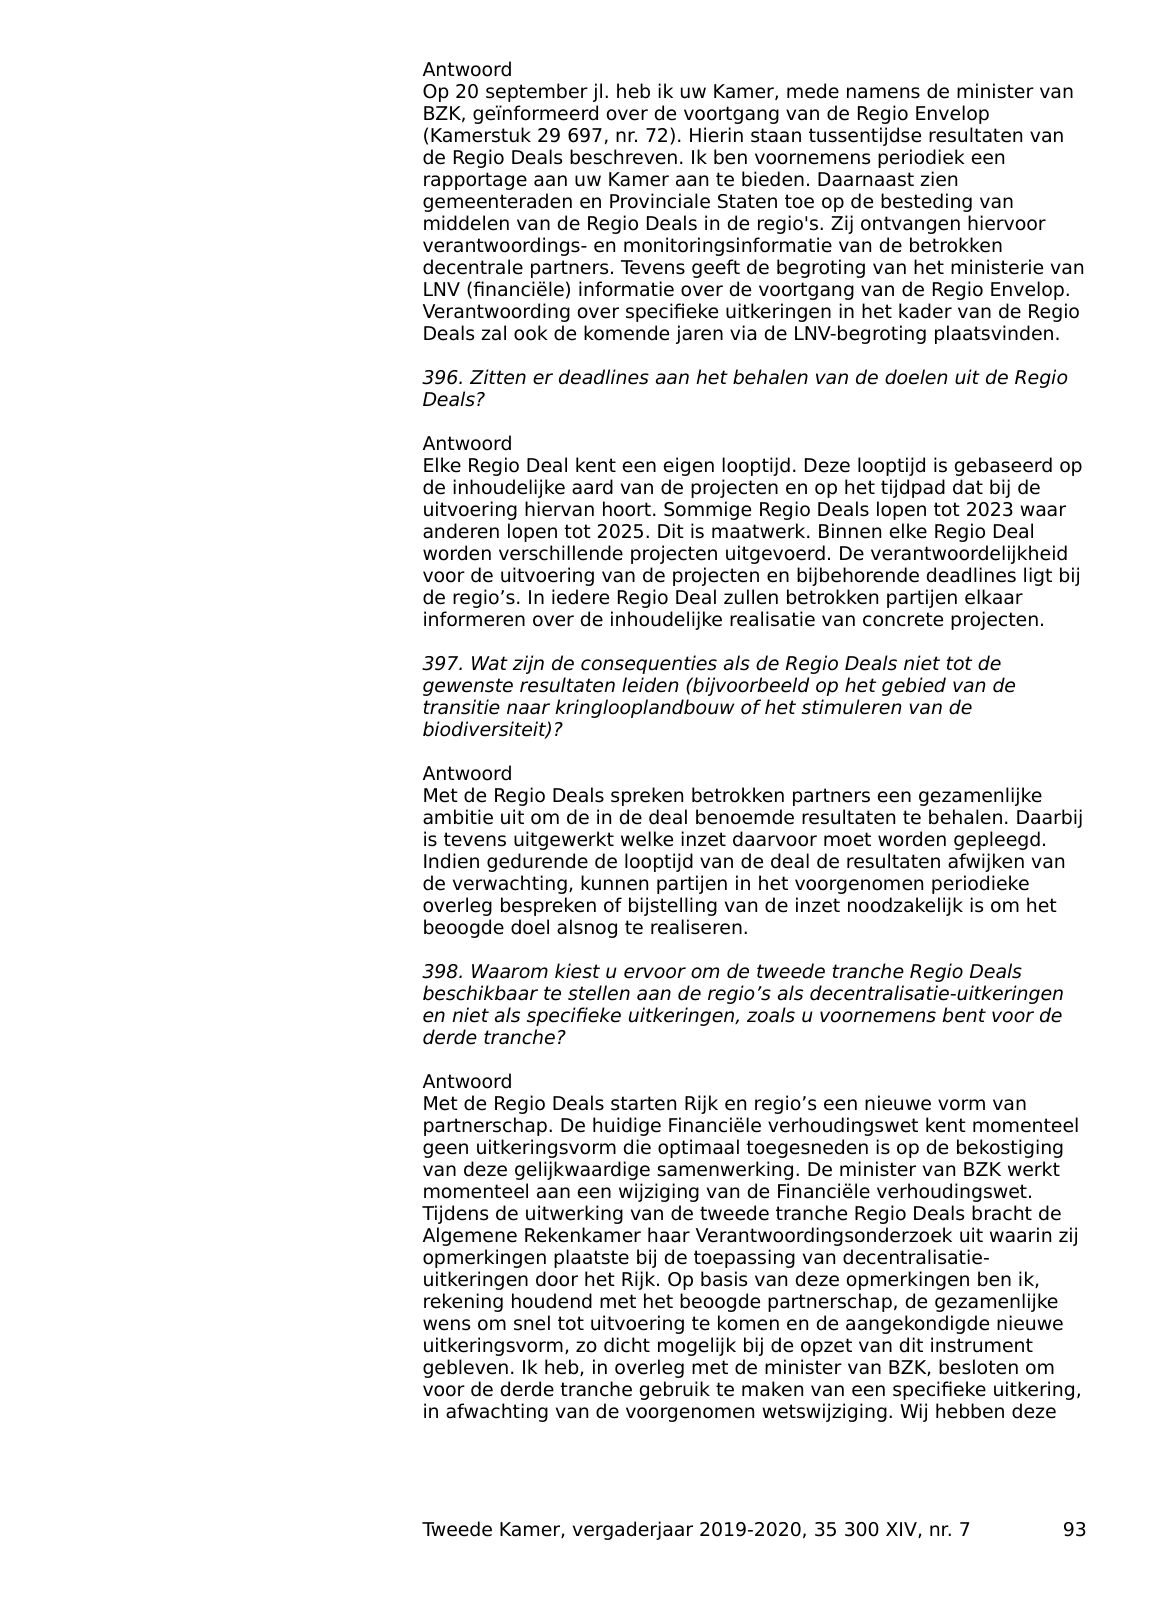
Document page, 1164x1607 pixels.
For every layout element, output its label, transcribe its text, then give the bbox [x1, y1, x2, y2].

text Met de Regio Deals starten Rijk en regio’s een nieuwe vorm van partnerschap. De huidige Financiële verhoudingswet kent momenteel geen uitkeringsvorm die optimaal toegesneden is op de bekostiging van deze gelijkwaardige samenwerking. De minister van BZK werkt momenteel aan een wijziging van de Financiële verhoudingswet. [422, 1093, 1087, 1203]
text Antwoord [422, 763, 1087, 785]
text Tijdens de uitwerking van de tweede tranche Regio Deals bracht de Algemene Rekenkamer haar Verantwoordingsonderzoek uit waarin zij opmerkingen plaatste bij de toepassing van decentralisatie-uitkeringen door het Rijk. Op basis van deze opmerkingen ben ik, rekening houdend met het beoogde partnerschap, de gezamenlijke wens om snel tot uitvoering te komen en de aangekondigde nieuwe uitkeringsvorm, zo dicht mogelijk bij de opzet van dit instrument gebleven. Ik heb, in overleg met de minister van BZK, besloten om voor de derde tranche gebruik te maken van een specifieke uitkering, in afwachting van de voorgenomen wetswijziging. Wij hebben deze [422, 1203, 1087, 1423]
text Op 20 september jl. heb ik uw Kamer, mede namens de minister van BZK, geïnformeerd over de voortgang van de Regio Envelop (Kamerstuk 29 697, nr. 72). Hierin staan tussentijdse resultaten van de Regio Deals beschreven. Ik ben voornemens periodiek een rapportage aan uw Kamer aan te bieden. Daarnaast zien gemeenteraden en Provinciale Staten toe op de besteding van middelen van de Regio Deals in de regio's. Zij ontvangen hiervoor verantwoordings- en monitoringsinformatie van de betrokken decentrale partners. Tevens geeft de begroting van het ministerie van LNV (financiële) informatie over de voortgang van de Regio Envelop. Verantwoording over specifieke uitkeringen in het kader van de Regio Deals zal ook de komende jaren via de LNV-begroting plaatsvinden. [422, 81, 1087, 345]
text Elke Regio Deal kent een eigen looptijd. Deze looptijd is gebaseerd op de inhoudelijke aard van de projecten en op het tijdpad dat bij de uitvoering hiervan hoort. Sommige Regio Deals lopen tot 2023 waar anderen lopen tot 2025. Dit is maatwerk. Binnen elke Regio Deal worden verschillende projecten uitgevoerd. De verantwoordelijkheid voor de uitvoering van de projecten en bijbehorende deadlines ligt bij de regio’s. In iedere Regio Deal zullen betrokken partijen elkaar informeren over de inhoudelijke realisatie van concrete projecten. [422, 455, 1087, 631]
text Antwoord [422, 1071, 1087, 1093]
text 396. Zitten er deadlines aan het behalen van de doelen uit de Regio Deals? [422, 367, 1087, 411]
text Antwoord [422, 59, 1087, 81]
text 398. Waarom kiest u ervoor om de tweede tranche Regio Deals beschikbaar te stellen aan de regio’s als decentralisatie-uitkeringen en niet als specifieke uitkeringen, zoals u voornemens bent voor de derde tranche? [422, 961, 1087, 1049]
text Met de Regio Deals spreken betrokken partners een gezamenlijke ambitie uit om de in de deal benoemde resultaten te behalen. Daarbij is tevens uitgewerkt welke inzet daarvoor moet worden gepleegd. Indien gedurende de looptijd van de deal de resultaten afwijken van de verwachting, kunnen partijen in het voorgenomen periodieke overleg bespreken of bijstelling van de inzet noodzakelijk is om het beoogde doel alsnog te realiseren. [422, 785, 1087, 939]
text 397. Wat zijn de consequenties als de Regio Deals niet tot de gewenste resultaten leiden (bijvoorbeeld op het gebied van de transitie naar kringlooplandbouw of het stimuleren van de biodiversiteit)? [422, 653, 1087, 741]
text Antwoord [422, 433, 1087, 455]
